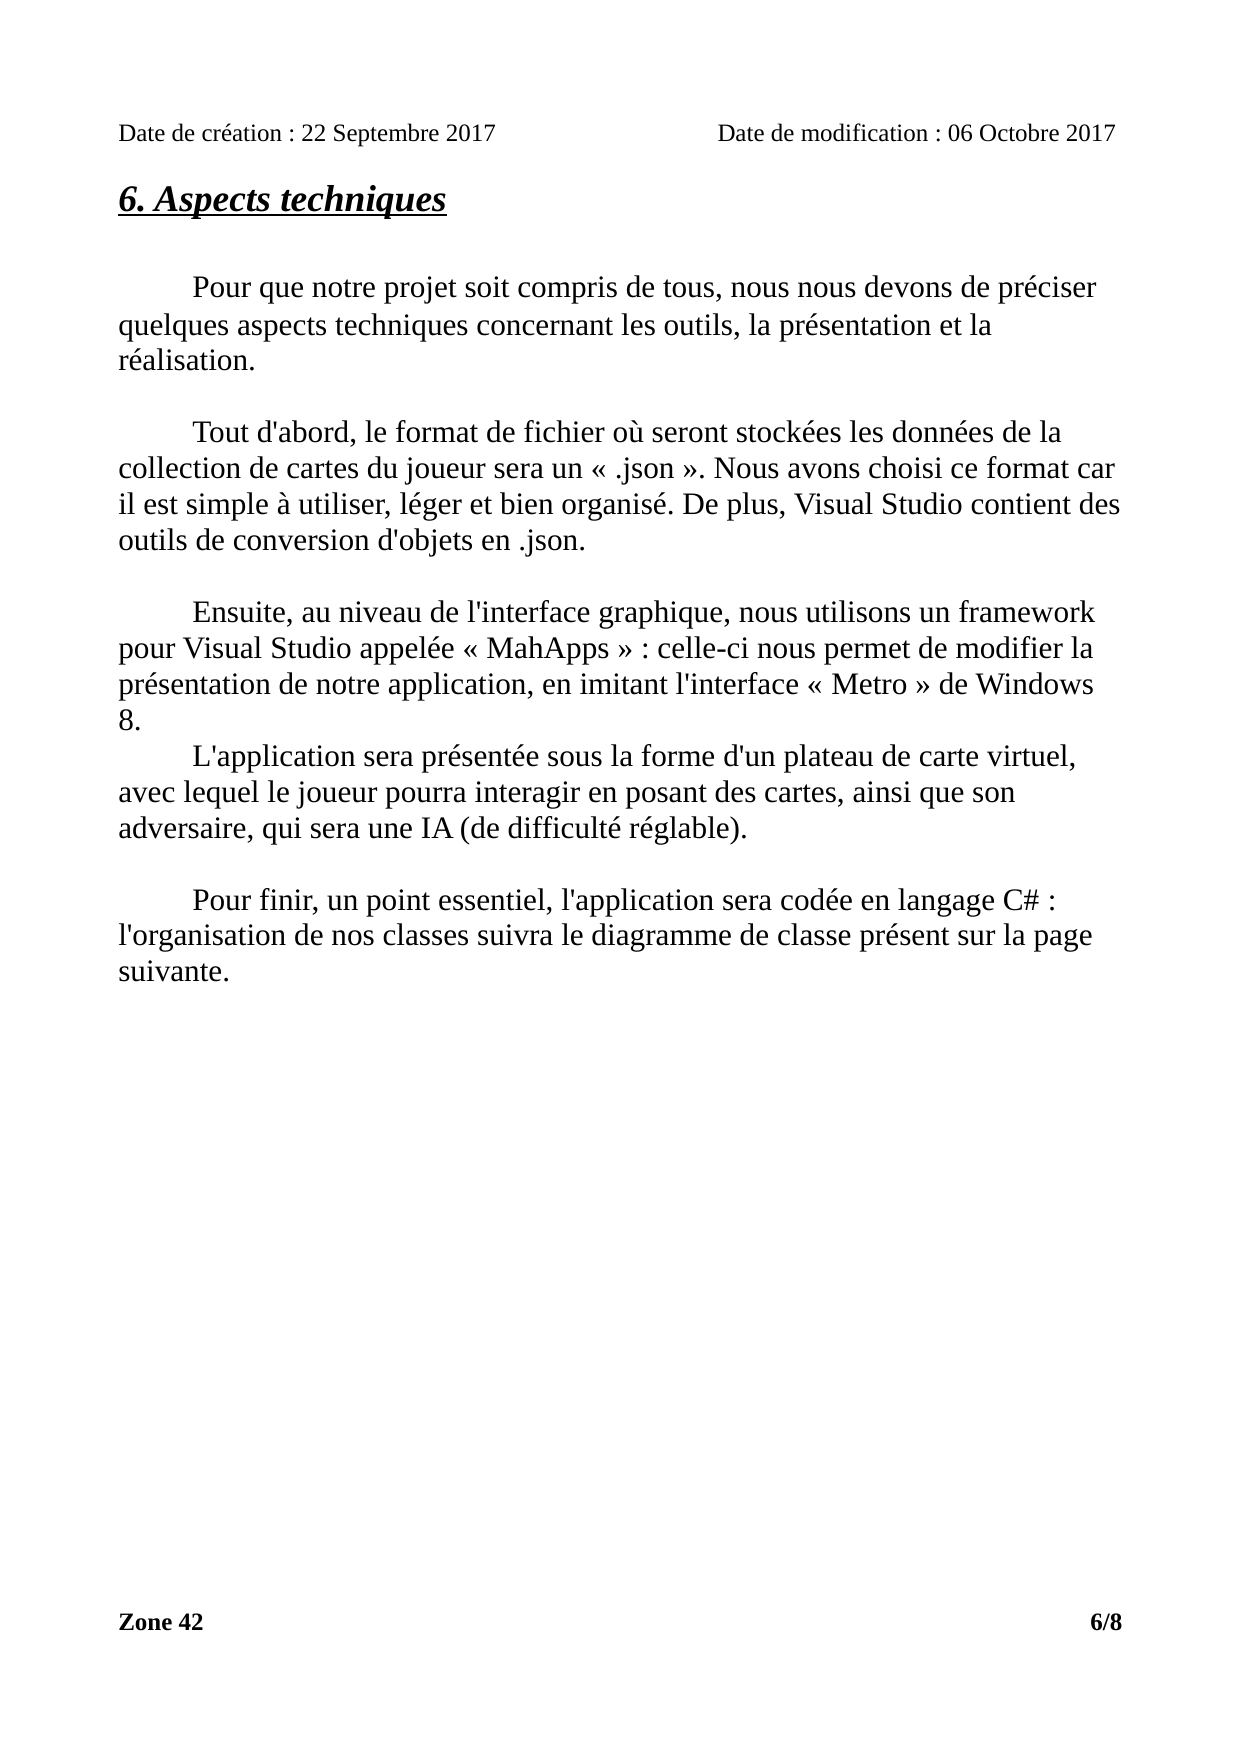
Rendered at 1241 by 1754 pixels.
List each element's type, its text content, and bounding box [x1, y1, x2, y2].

text Tout d'abord, le format de fichier où seront stockées les données de la collection de cartes du joueur sera un « .json ». Nous avons choisi ce format car il est simple à utiliser, léger et bien organisé. De plus, Visual Studio contient des outils de conversion d'objets en .json. [118, 413, 1122, 557]
text 6. Aspects techniques [118, 176, 1122, 219]
text Pour finir, un point essentiel, l'application sera codée en langage C# : l'organisation de nos classes suivra le diagramme de classe présent sur la page suivante. [118, 881, 1122, 988]
text Ensuite, au niveau de l'interface graphique, nous utilisons un framework pour Visual Studio appelée « MahApps » : celle-ci nous permet de modifier la présentation de notre application, en imitant l'interface « Metro » de Windows 8. [118, 593, 1122, 737]
text L'application sera présentée sous la forme d'un plateau de carte virtuel, avec lequel le joueur pourra interagir en posant des cartes, ainsi que son adversaire, qui sera une IA (de difficulté réglable). [118, 737, 1122, 845]
text Pour que notre projet soit compris de tous, nous nous devons de préciser quelques aspects techniques concernant les outils, la présentation et la réalisation. [118, 263, 1122, 378]
